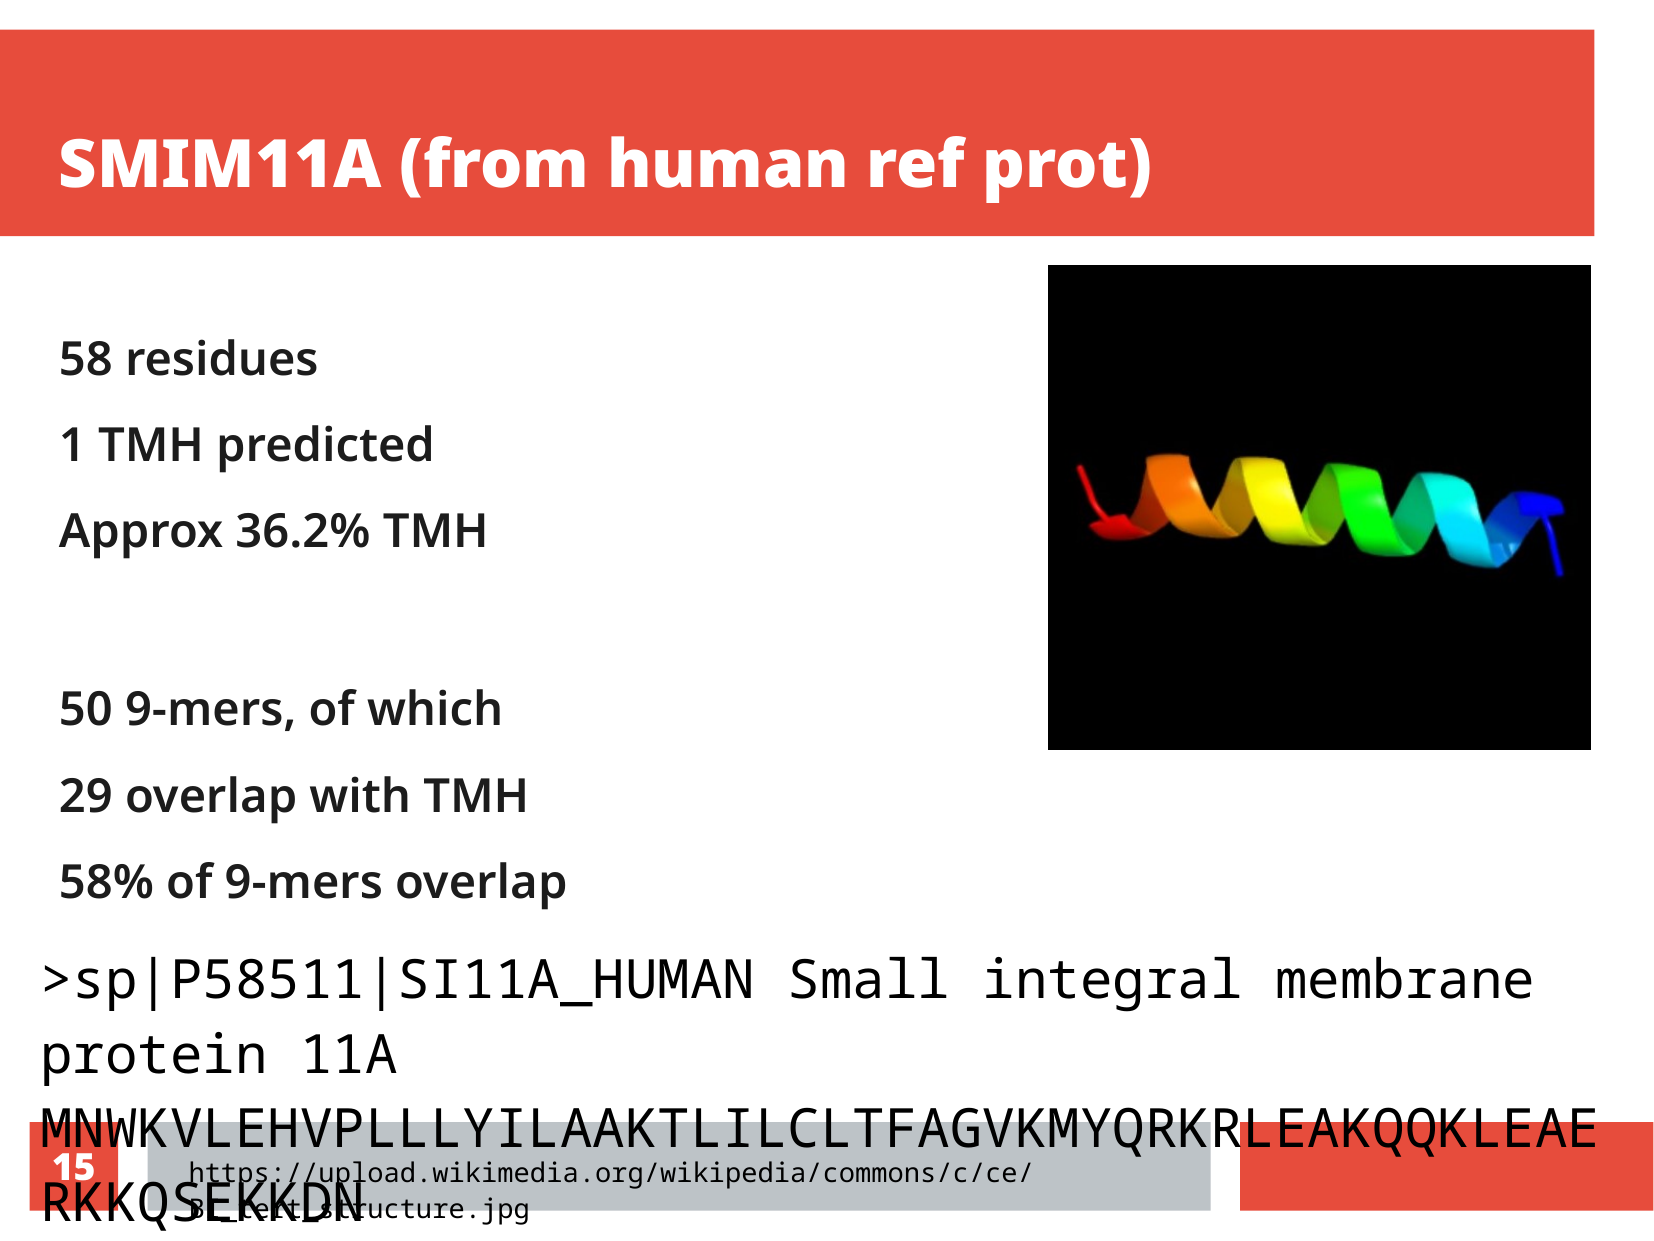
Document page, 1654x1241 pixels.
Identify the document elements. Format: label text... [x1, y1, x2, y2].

list 58 residues 1 TMH predicted Approx 36.2% TMH 50 9-mers, of which 29 overlap with TMH 58% of 9-mers overlap [59, 324, 1021, 916]
picture [1048, 265, 1591, 751]
text_box >sp|P58511|SI11A_HUMAN Small integral membrane protein 11A MNWKVLEHVPLLLYILAAKTLILCLTFAGVKMYQRKRLEAKQQKLEAERKKQSEKKDN 0000000000111111111111111111111000000000000000000000000000 [25, 933, 1636, 1112]
text_box https://upload.wikimedia.org/wikipedia/commons/c/ce/BI_tert_structure.jpg [173, 1146, 1220, 1192]
title SMIM11A (from human ref prot) [59, 59, 1595, 207]
